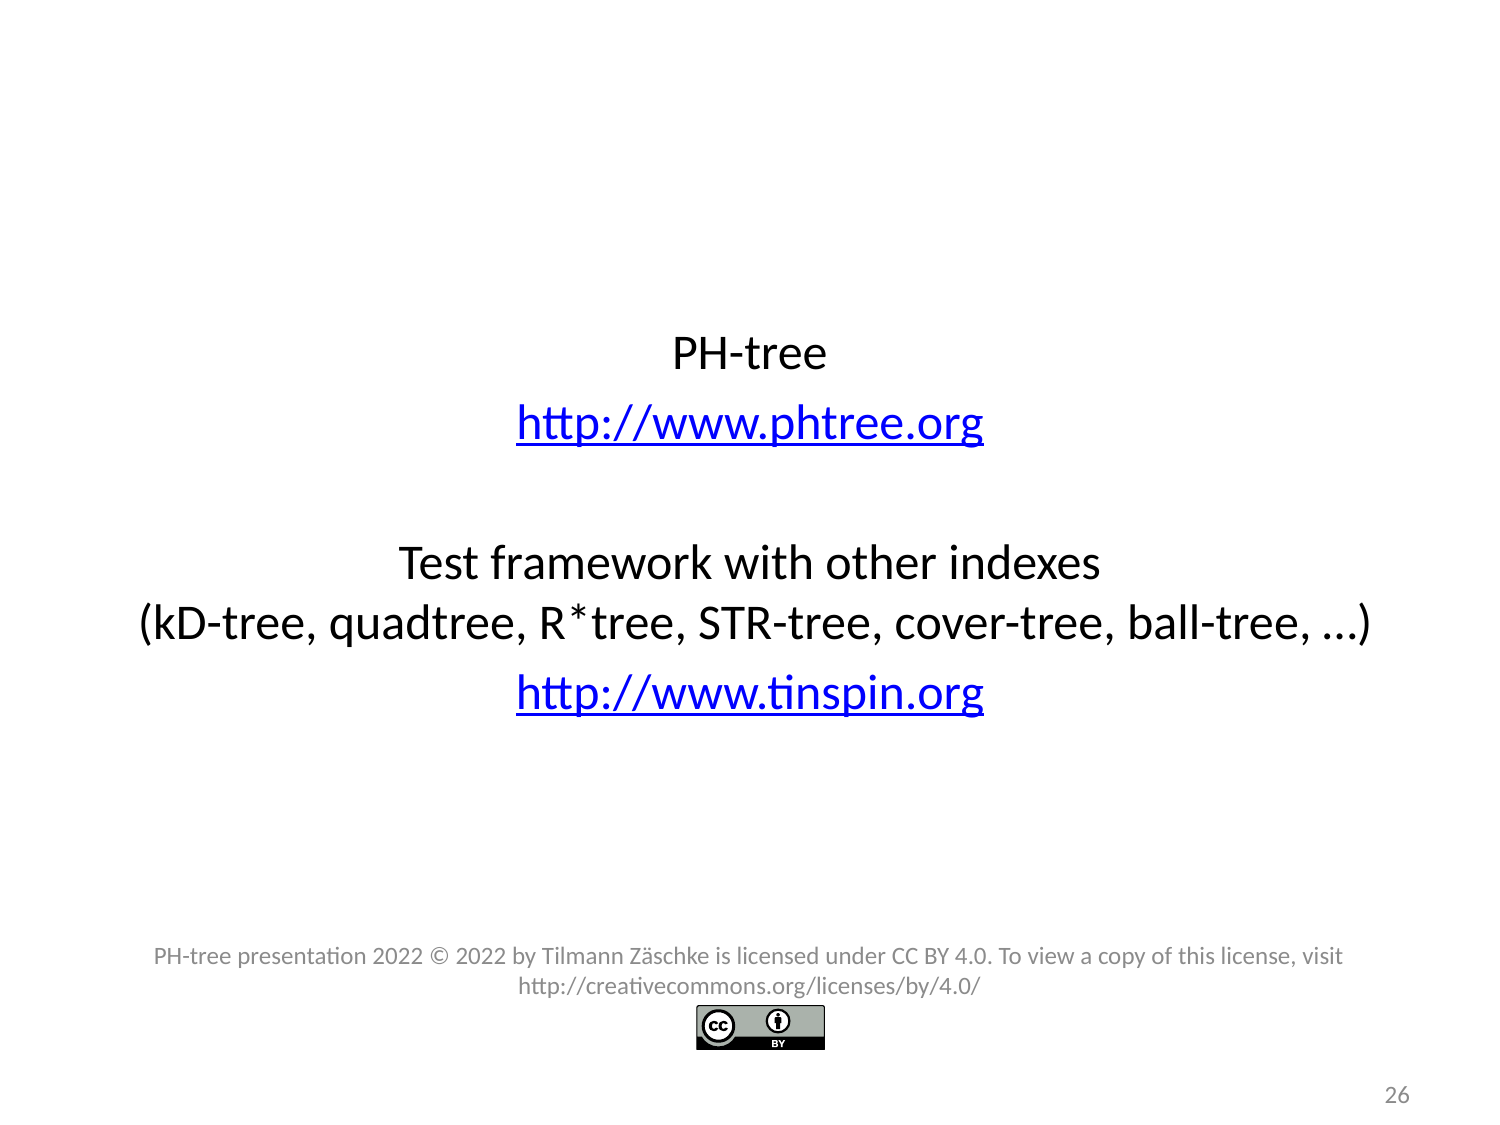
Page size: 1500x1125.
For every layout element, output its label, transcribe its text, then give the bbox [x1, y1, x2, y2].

text_box [1074, 1079, 1425, 1107]
text_box PH-tree http://www.phtree.org Test framework with other indexes (kD-tree, quadtree, R*tree, STR-tree, cover-tree, ball-tree, …) http://www.tinspin.org PH-tree presentation 2022 © 2022 by Tilmann Zäschke is licensed under CC BY 4.0. To view a copy of this license, visit http://creativecommons.org/licenses/by/4.0/ [75, 312, 1425, 1038]
picture [696, 1005, 826, 1051]
